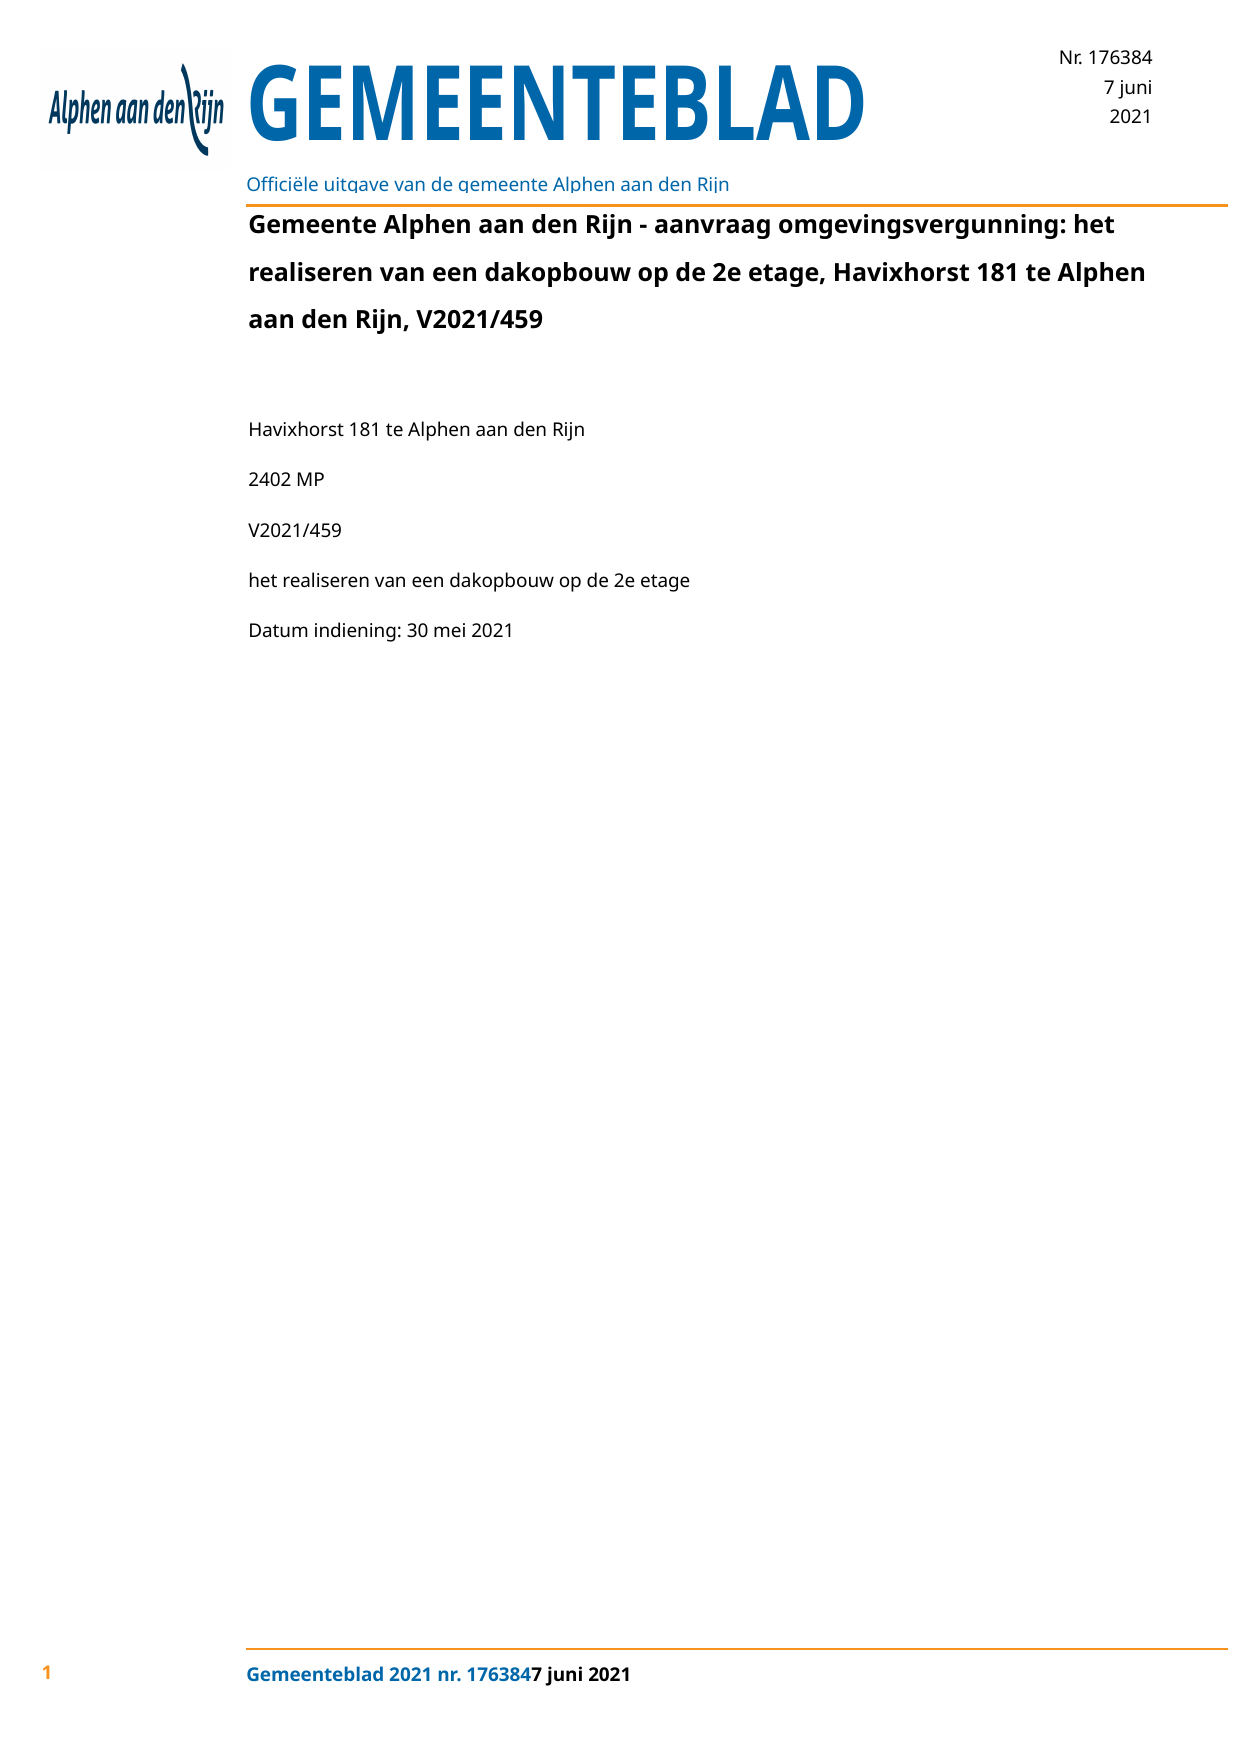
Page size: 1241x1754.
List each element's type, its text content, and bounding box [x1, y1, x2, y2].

text Datum indiening: 30 mei 2021 [248, 618, 1152, 643]
text 2402 MP [248, 466, 1152, 492]
text het realiseren van een dakopbouw op de 2e etage [248, 567, 1152, 593]
text Havixhorst 181 te Alphen aan den Rijn [248, 416, 1152, 442]
text V2021/459 [248, 517, 1152, 542]
picture [41, 47, 231, 172]
text Gemeente Alphen aan den Rijn - aanvraag omgevingsvergunning: het realiseren van een dakopbouw op de 2e etage, Havixhorst 181 te Alphen aan den Rijn, V2021/459 [248, 207, 1152, 336]
